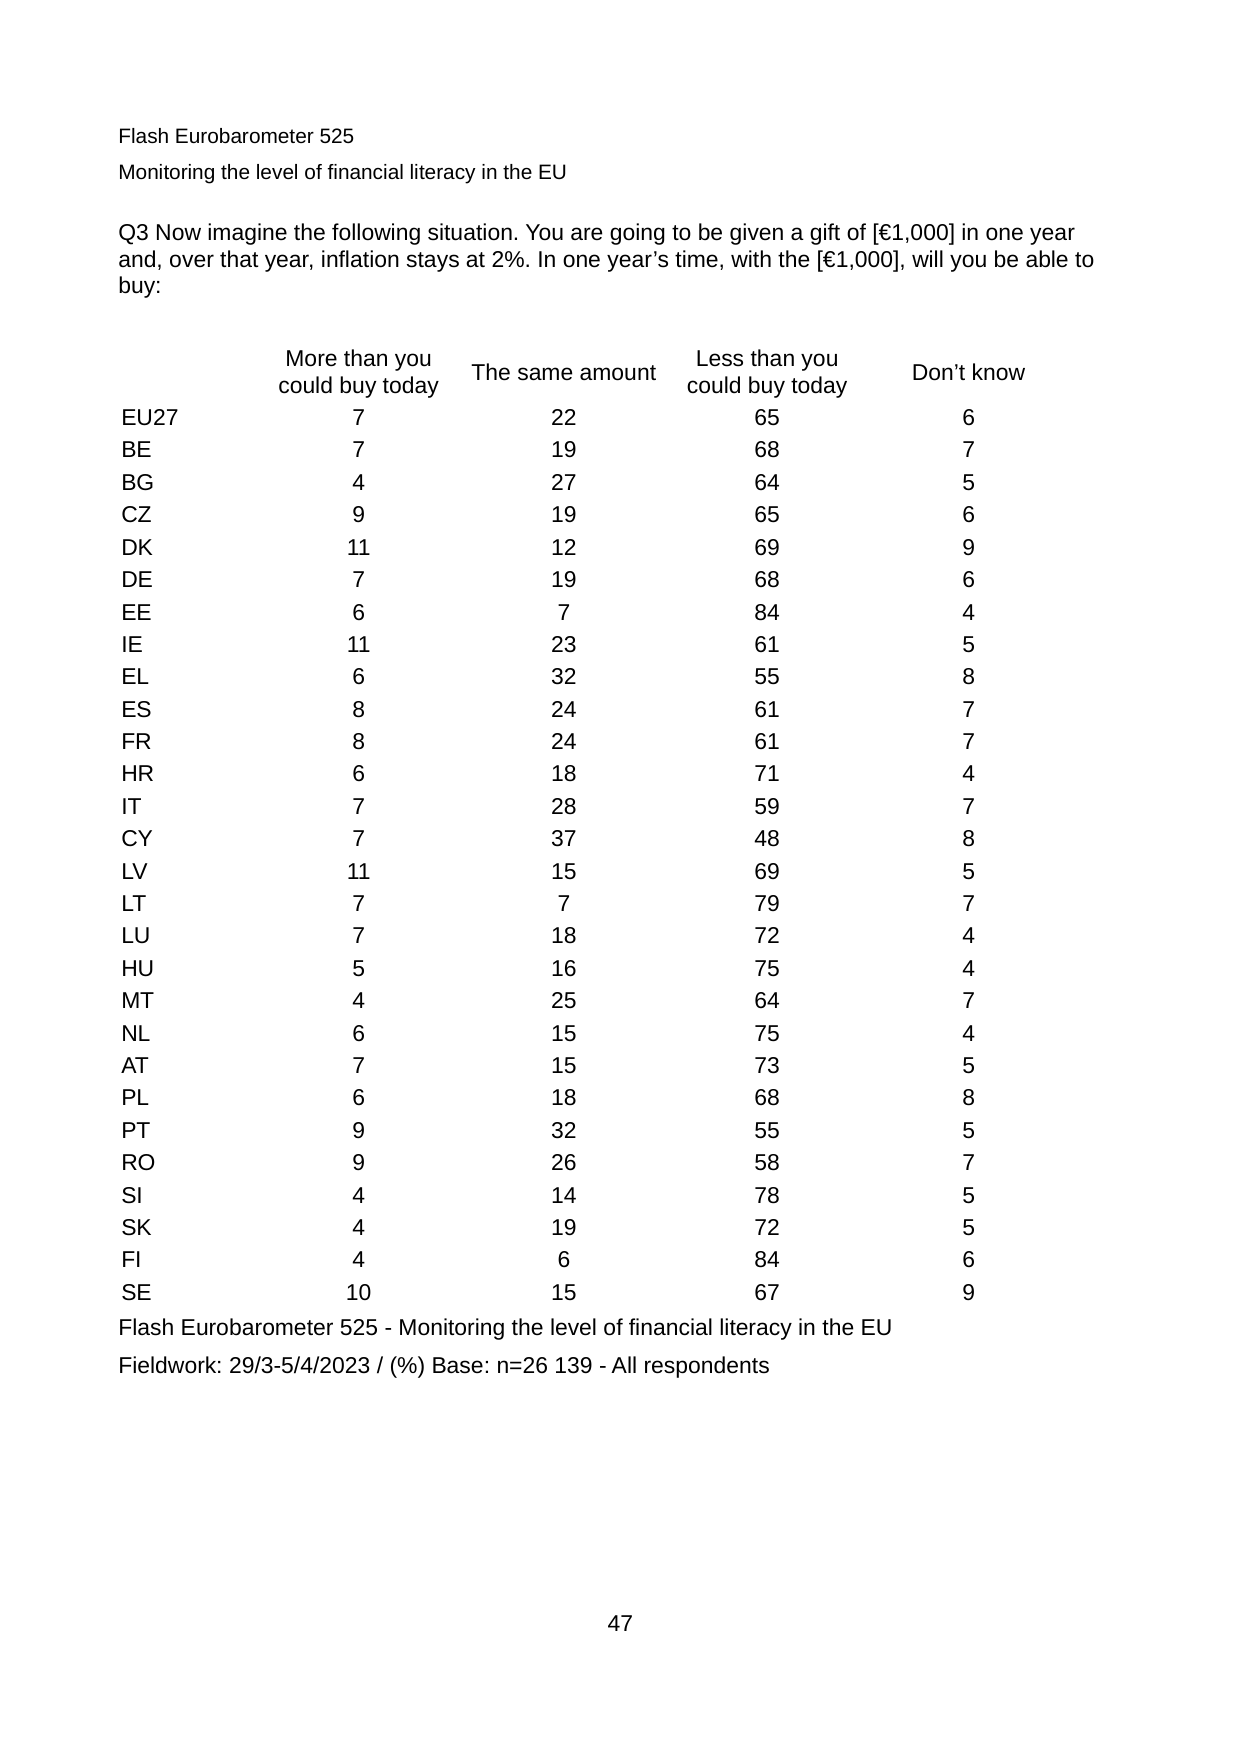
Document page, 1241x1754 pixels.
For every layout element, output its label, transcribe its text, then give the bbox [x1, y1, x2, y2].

table_cell 84 [667, 595, 866, 628]
table_cell 7 [866, 725, 1070, 757]
table_cell 61 [667, 628, 866, 660]
table_cell 5 [866, 466, 1070, 498]
table_cell 15 [460, 1276, 667, 1308]
table_cell SI [118, 1179, 257, 1211]
table_cell 18 [460, 1081, 667, 1114]
table_cell 6 [257, 758, 460, 790]
table_cell 67 [667, 1276, 866, 1308]
table_cell 79 [667, 887, 866, 919]
table_cell MT [118, 984, 257, 1017]
table_cell 24 [460, 725, 667, 757]
table_cell 26 [460, 1146, 667, 1178]
table_cell 28 [460, 790, 667, 822]
table_cell BE [118, 434, 257, 466]
table_cell 4 [257, 1243, 460, 1276]
table_cell 14 [460, 1179, 667, 1211]
table_cell 19 [460, 563, 667, 595]
table_cell 84 [667, 1243, 866, 1276]
table_cell 58 [667, 1146, 866, 1178]
table_cell 7 [866, 434, 1070, 466]
table_cell 61 [667, 725, 866, 757]
table_cell SK [118, 1211, 257, 1243]
table_cell 6 [257, 1081, 460, 1114]
table_cell PT [118, 1114, 257, 1146]
table_cell 18 [460, 758, 667, 790]
table_cell 7 [257, 1049, 460, 1081]
table_cell 7 [257, 401, 460, 433]
table_header [118, 343, 257, 401]
table_cell 9 [866, 1276, 1070, 1308]
table_cell 9 [257, 1114, 460, 1146]
table_cell 19 [460, 1211, 667, 1243]
table_cell 73 [667, 1049, 866, 1081]
table_cell FR [118, 725, 257, 757]
table_cell 25 [460, 984, 667, 1017]
text Fieldwork: 29/3-5/4/2023 / (%) Base: n=26 139 - All respondents [118, 1352, 1122, 1379]
table_cell 6 [866, 563, 1070, 595]
table_cell 7 [866, 1146, 1070, 1178]
table_cell 11 [257, 628, 460, 660]
table_cell 5 [866, 1179, 1070, 1211]
table_cell LV [118, 855, 257, 887]
table_cell 12 [460, 531, 667, 563]
text Flash Eurobarometer 525 - Monitoring the level of financial literacy in the EU [118, 1314, 1122, 1340]
table_cell 37 [460, 822, 667, 854]
table_cell 6 [257, 660, 460, 693]
table_cell 11 [257, 855, 460, 887]
table_cell 7 [257, 822, 460, 854]
table_cell 5 [866, 1049, 1070, 1081]
table_cell NL [118, 1017, 257, 1049]
table_cell 8 [866, 1081, 1070, 1114]
table_cell 59 [667, 790, 866, 822]
table_cell ES [118, 693, 257, 725]
table_cell BG [118, 466, 257, 498]
table_cell 6 [866, 1243, 1070, 1276]
table_cell 75 [667, 1017, 866, 1049]
table_cell 5 [866, 855, 1070, 887]
table_cell 8 [257, 693, 460, 725]
table_header The same amount [460, 343, 667, 401]
table_cell 72 [667, 1211, 866, 1243]
table_cell 64 [667, 466, 866, 498]
table_cell IE [118, 628, 257, 660]
table_cell 4 [257, 1211, 460, 1243]
table_cell 7 [460, 595, 667, 628]
table_cell 24 [460, 693, 667, 725]
table_cell 5 [866, 1211, 1070, 1243]
table_cell 68 [667, 434, 866, 466]
table_cell RO [118, 1146, 257, 1178]
table_cell 7 [257, 434, 460, 466]
table_cell 9 [257, 498, 460, 531]
table_cell 7 [866, 984, 1070, 1017]
table_cell 6 [866, 401, 1070, 433]
table_cell 9 [866, 531, 1070, 563]
table_cell 5 [866, 628, 1070, 660]
table_cell EL [118, 660, 257, 693]
table_cell 55 [667, 660, 866, 693]
table_cell 68 [667, 1081, 866, 1114]
table_cell 15 [460, 855, 667, 887]
table_cell EE [118, 595, 257, 628]
table_cell 19 [460, 434, 667, 466]
table_cell HR [118, 758, 257, 790]
table_header Don’t know [866, 343, 1070, 401]
table_cell 8 [866, 660, 1070, 693]
table_cell 65 [667, 498, 866, 531]
table_cell 8 [866, 822, 1070, 854]
table_cell 64 [667, 984, 866, 1017]
table_cell 4 [866, 919, 1070, 952]
table_cell 18 [460, 919, 667, 952]
table_cell 4 [866, 1017, 1070, 1049]
text Q3 Now imagine the following situation. You are going to be given a gift of [€1,000] in one year and, over that year, inflation stays at 2%. In one year’s time, with the [€1,000], will you be able to buy: [118, 219, 1122, 298]
table_cell 78 [667, 1179, 866, 1211]
table_header Less than you could buy today [667, 343, 866, 401]
table_cell 11 [257, 531, 460, 563]
table_cell 7 [866, 887, 1070, 919]
table_cell 55 [667, 1114, 866, 1146]
table_cell IT [118, 790, 257, 822]
table_cell 27 [460, 466, 667, 498]
table_cell 19 [460, 498, 667, 531]
table_cell LU [118, 919, 257, 952]
table_cell CY [118, 822, 257, 854]
table_cell 16 [460, 952, 667, 984]
table_cell SE [118, 1276, 257, 1308]
table_cell 4 [866, 758, 1070, 790]
table_cell 23 [460, 628, 667, 660]
table_cell HU [118, 952, 257, 984]
table_cell 6 [866, 498, 1070, 531]
table_cell DE [118, 563, 257, 595]
table_cell 4 [866, 595, 1070, 628]
table_cell DK [118, 531, 257, 563]
table_cell 6 [257, 595, 460, 628]
table_cell 6 [460, 1243, 667, 1276]
table_cell LT [118, 887, 257, 919]
table_cell 5 [257, 952, 460, 984]
table_cell 4 [257, 1179, 460, 1211]
table_cell FI [118, 1243, 257, 1276]
table_cell 69 [667, 855, 866, 887]
table_cell 65 [667, 401, 866, 433]
table_cell CZ [118, 498, 257, 531]
table_cell 4 [257, 984, 460, 1017]
table_cell 6 [257, 1017, 460, 1049]
table_cell 32 [460, 660, 667, 693]
table_cell 7 [257, 919, 460, 952]
table_cell 68 [667, 563, 866, 595]
table_cell 75 [667, 952, 866, 984]
table_cell 4 [866, 952, 1070, 984]
table_cell 8 [257, 725, 460, 757]
table_cell 72 [667, 919, 866, 952]
table_cell EU27 [118, 401, 257, 433]
table_cell 7 [866, 790, 1070, 822]
table_cell AT [118, 1049, 257, 1081]
table_cell 7 [257, 563, 460, 595]
table_cell 22 [460, 401, 667, 433]
table_cell 10 [257, 1276, 460, 1308]
table_cell 61 [667, 693, 866, 725]
table_cell 69 [667, 531, 866, 563]
table_cell 15 [460, 1017, 667, 1049]
table_cell 7 [866, 693, 1070, 725]
table_cell 32 [460, 1114, 667, 1146]
table_cell 9 [257, 1146, 460, 1178]
table_header More than you could buy today [257, 343, 460, 401]
table_cell 48 [667, 822, 866, 854]
table_cell 7 [257, 790, 460, 822]
table_cell 71 [667, 758, 866, 790]
table_cell 7 [257, 887, 460, 919]
table_cell PL [118, 1081, 257, 1114]
table_cell 4 [257, 466, 460, 498]
table_cell 7 [460, 887, 667, 919]
table_cell 5 [866, 1114, 1070, 1146]
table_cell 15 [460, 1049, 667, 1081]
